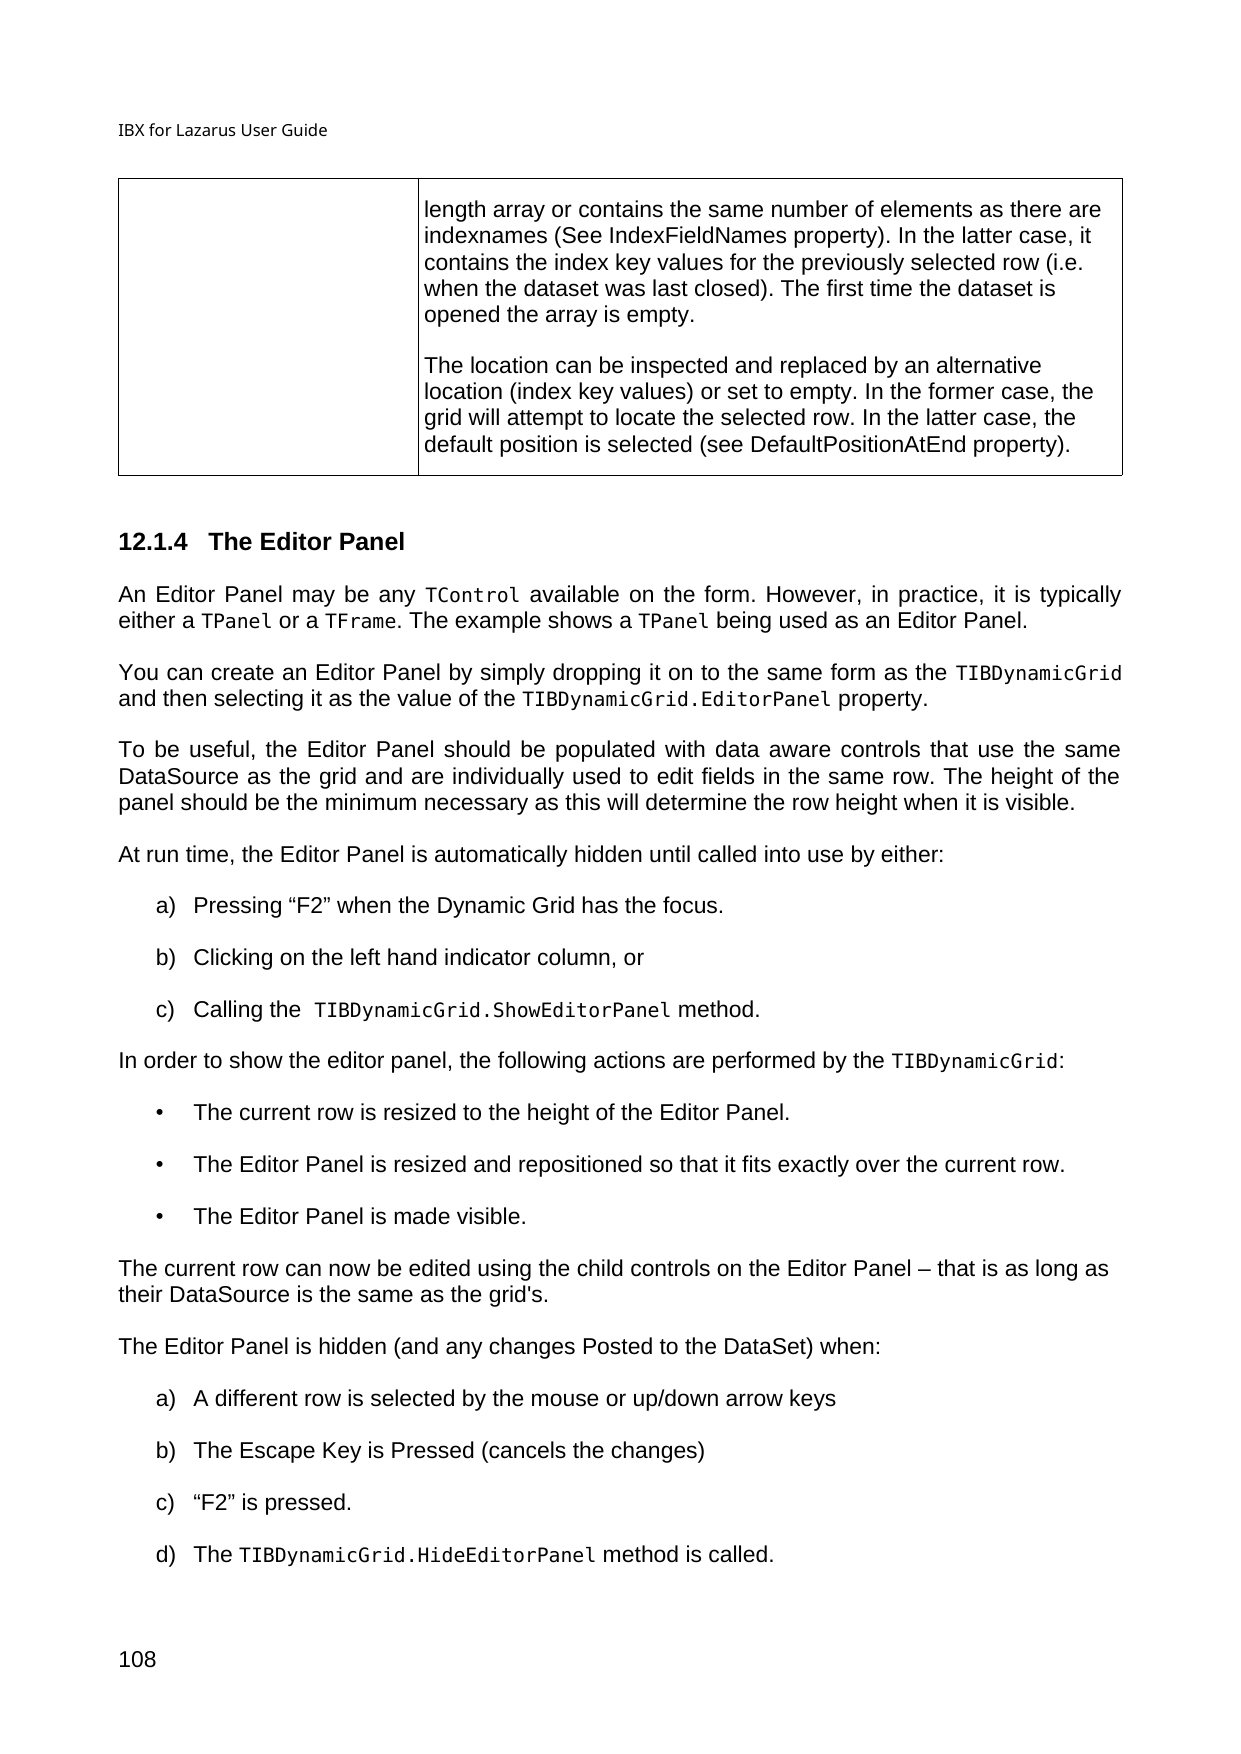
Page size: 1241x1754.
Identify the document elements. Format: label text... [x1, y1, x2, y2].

table_cell [119, 179, 418, 475]
list Calling the TIBDynamicGrid.ShowEditorPanel method. [156, 996, 1122, 1022]
text The Editor Panel is hidden (and any changes Posted to the DataSet) when: [118, 1333, 1122, 1359]
list The Editor Panel is made visible. [156, 1203, 1122, 1229]
subtitle The Editor Panel [118, 527, 1122, 556]
list Clicking on the left hand indicator column, or [156, 944, 1122, 970]
text In order to show the editor panel, the following actions are performed by the TIBDynamicGrid: [118, 1047, 1122, 1074]
list Pressing “F2” when the Dynamic Grid has the focus. [156, 892, 1122, 918]
text The current row can now be edited using the child controls on the Editor Panel – that is as long as their DataSource is the same as the grid's. [118, 1255, 1122, 1308]
text To be useful, the Editor Panel should be populated with data aware controls that use the same DataSource as the grid and are individually used to edit fields in the same row. The height of the panel should be the minimum necessary as this will determine the row height when it is visible. [118, 736, 1122, 816]
list The Escape Key is Pressed (cancels the changes) [156, 1437, 1122, 1463]
text At run time, the Editor Panel is automatically hidden until called into use by either: [118, 841, 1122, 867]
list “F2” is pressed. [156, 1489, 1122, 1515]
table_cell length array or contains the same number of elements as there are indexnames (See IndexFieldNames property). In the latter case, it contains the index key values for the previously selected row (i.e. when the dataset was last closed). The first time the dataset is opened the array is empty. The location can be inspected and replaced by an alternative location (index key values) or set to empty. In the former case, the grid will attempt to locate the selected row. In the latter case, the default position is selected (see DefaultPositionAtEnd property). [419, 179, 1122, 475]
list The current row is resized to the height of the Editor Panel. [156, 1099, 1122, 1126]
text An Editor Panel may be any TControl available on the form. However, in practice, it is typically either a TPanel or a TFrame. The example shows a TPanel being used as an Editor Panel. [118, 581, 1122, 634]
list A different row is selected by the mouse or up/down arrow keys [156, 1385, 1122, 1411]
list The TIBDynamicGrid.HideEditorPanel method is called. [156, 1541, 1122, 1567]
list The Editor Panel is resized and repositioned so that it fits exactly over the current row. [156, 1151, 1122, 1178]
text You can create an Editor Panel by simply dropping it on to the same form as the TIBDynamicGrid and then selecting it as the value of the TIBDynamicGrid.EditorPanel property. [118, 659, 1122, 711]
